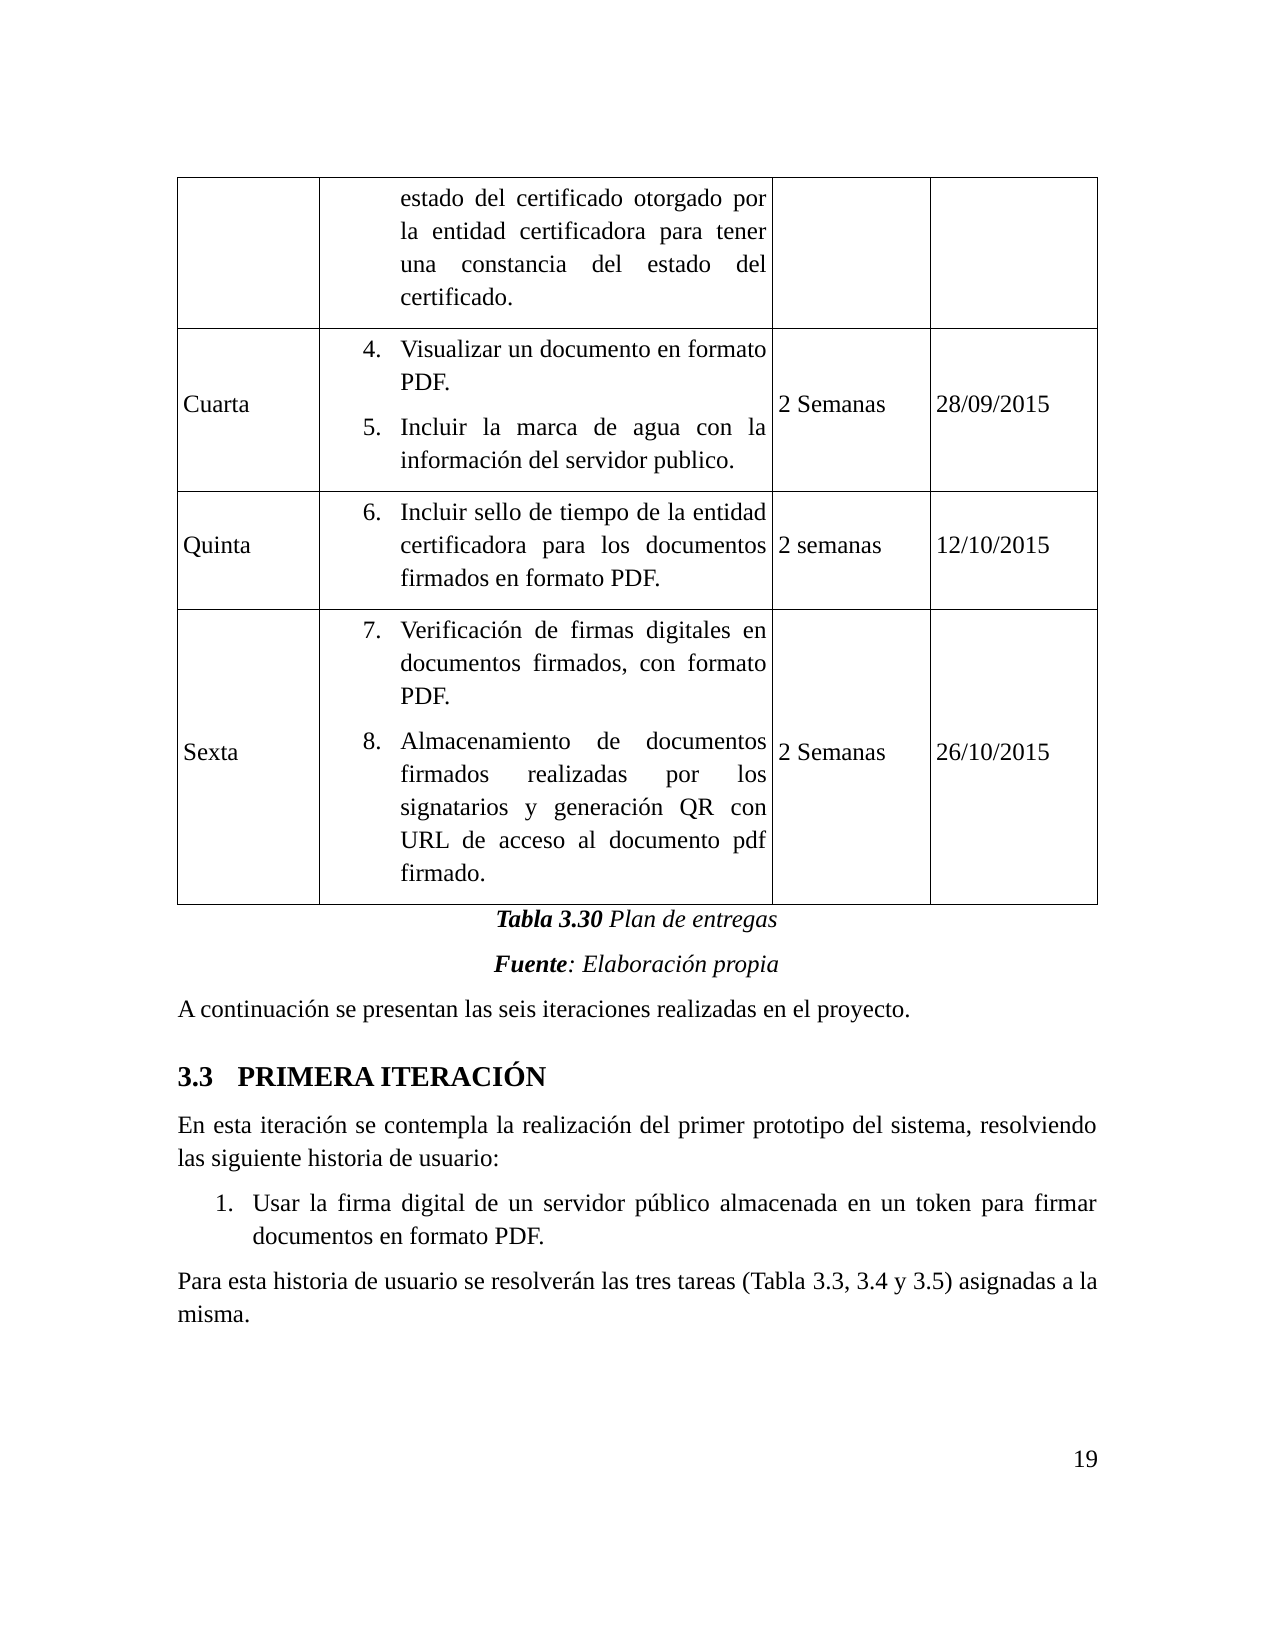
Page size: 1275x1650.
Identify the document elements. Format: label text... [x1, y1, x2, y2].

table_cell Visualizar un documento en formato PDF. Incluir la marca de agua con la información del servidor publico. [320, 329, 772, 491]
table_cell 26/10/2015 [931, 610, 1097, 904]
table_cell Cuarta [178, 329, 319, 491]
table_cell 12/10/2015 [931, 492, 1097, 609]
text Fuente: Elaboración propia [177, 949, 1098, 978]
table_cell 2 Semanas [773, 610, 930, 904]
table_cell [931, 178, 1097, 328]
table_cell Sexta [178, 610, 319, 904]
table_cell [178, 178, 319, 328]
text A continuación se presentan las seis iteraciones realizadas en el proyecto. [177, 994, 1098, 1023]
text En esta iteración se contempla la realización del primer prototipo del sistema, resolviendo las siguiente historia de usuario: [177, 1110, 1098, 1172]
table_cell [773, 178, 930, 328]
table_cell estado del certificado otorgado por la entidad certificadora para tener una constancia del estado del certificado. [320, 178, 772, 328]
table_cell 2 semanas [773, 492, 930, 609]
list Usar la firma digital de un servidor público almacenada en un token para firmar documentos en formato PDF. [215, 1188, 1098, 1250]
table_cell 2 Semanas [773, 329, 930, 491]
subtitle PRIMERA ITERACIÓN [177, 1060, 1098, 1093]
table_cell 28/09/2015 [931, 329, 1097, 491]
text Tabla 3.30 Plan de entregas [177, 905, 1098, 933]
table_cell Quinta [178, 492, 319, 609]
table_cell Incluir sello de tiempo de la entidad certificadora para los documentos firmados en formato PDF. [320, 492, 772, 609]
text Para esta historia de usuario se resolverán las tres tareas (Tabla 3.3, 3.4 y 3.5) asignadas a la misma. [177, 1266, 1098, 1328]
table_cell Verificación de firmas digitales en documentos firmados, con formato PDF. Almacenamiento de documentos firmados realizadas por los signatarios y generación QR con URL de acceso al documento pdf firmado. [320, 610, 772, 904]
